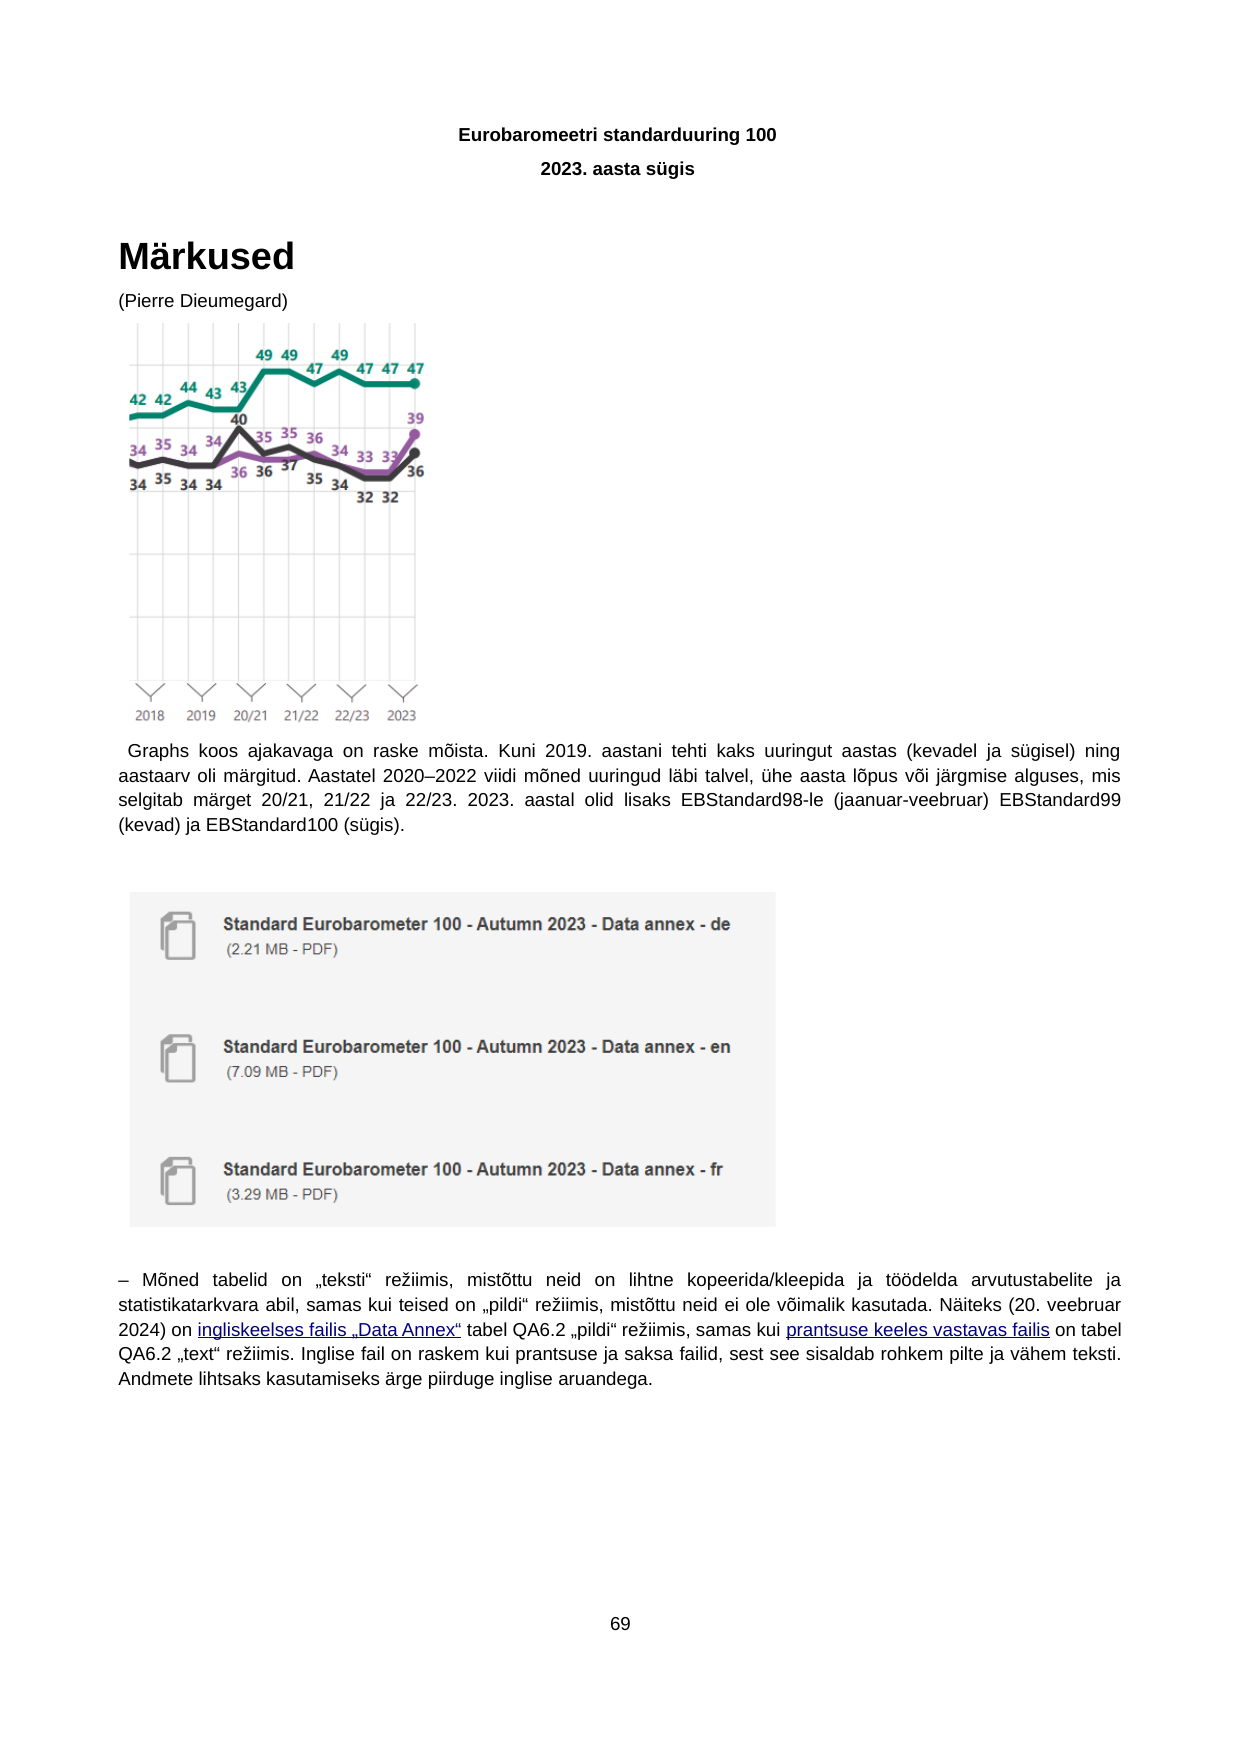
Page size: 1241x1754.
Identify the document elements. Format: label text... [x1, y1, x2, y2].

picture [129, 892, 776, 1227]
subtitle Märkused [118, 233, 1122, 277]
text Graphs koos ajakavaga on raske mõista. Kuni 2019. aastani tehti kaks uuringut aastas (kevadel ja sügisel) ning aastaarv oli märgitud. Aastatel 2020–2022 viidi mõned uuringud läbi talvel, ühe aasta lõpus või järgmise alguses, mis selgitab märget 20/21, 21/22 ja 22/23. 2023. aastal olid lisaks EBStandard98-le (jaanuar-veebruar) EBStandard99 (kevad) ja EBStandard100 (sügis). [118, 329, 1122, 836]
text (Pierre Dieumegard) [118, 290, 1122, 311]
text – Mõned tabelid on „teksti“ režiimis, mistõttu neid on lihtne kopeerida/kleepida ja töödelda arvutustabelite ja statistikatarkvara abil, samas kui teised on „pildi“ režiimis, mistõttu neid ei ole võimalik kasutada. Näiteks (20. veebruar 2024) on ingliskeelses failis „Data Annex“ tabel QA6.2 „pildi“ režiimis, samas kui prantsuse keeles vastavas failis on tabel QA6.2 „text“ režiimis. Inglise fail on raskem kui prantsuse ja saksa failid, sest see sisaldab rohkem pilte ja vähem teksti. Andmete lihtsaks kasutamiseks ärge piirduge inglise aruandega. [118, 1269, 1122, 1389]
picture [129, 323, 428, 737]
